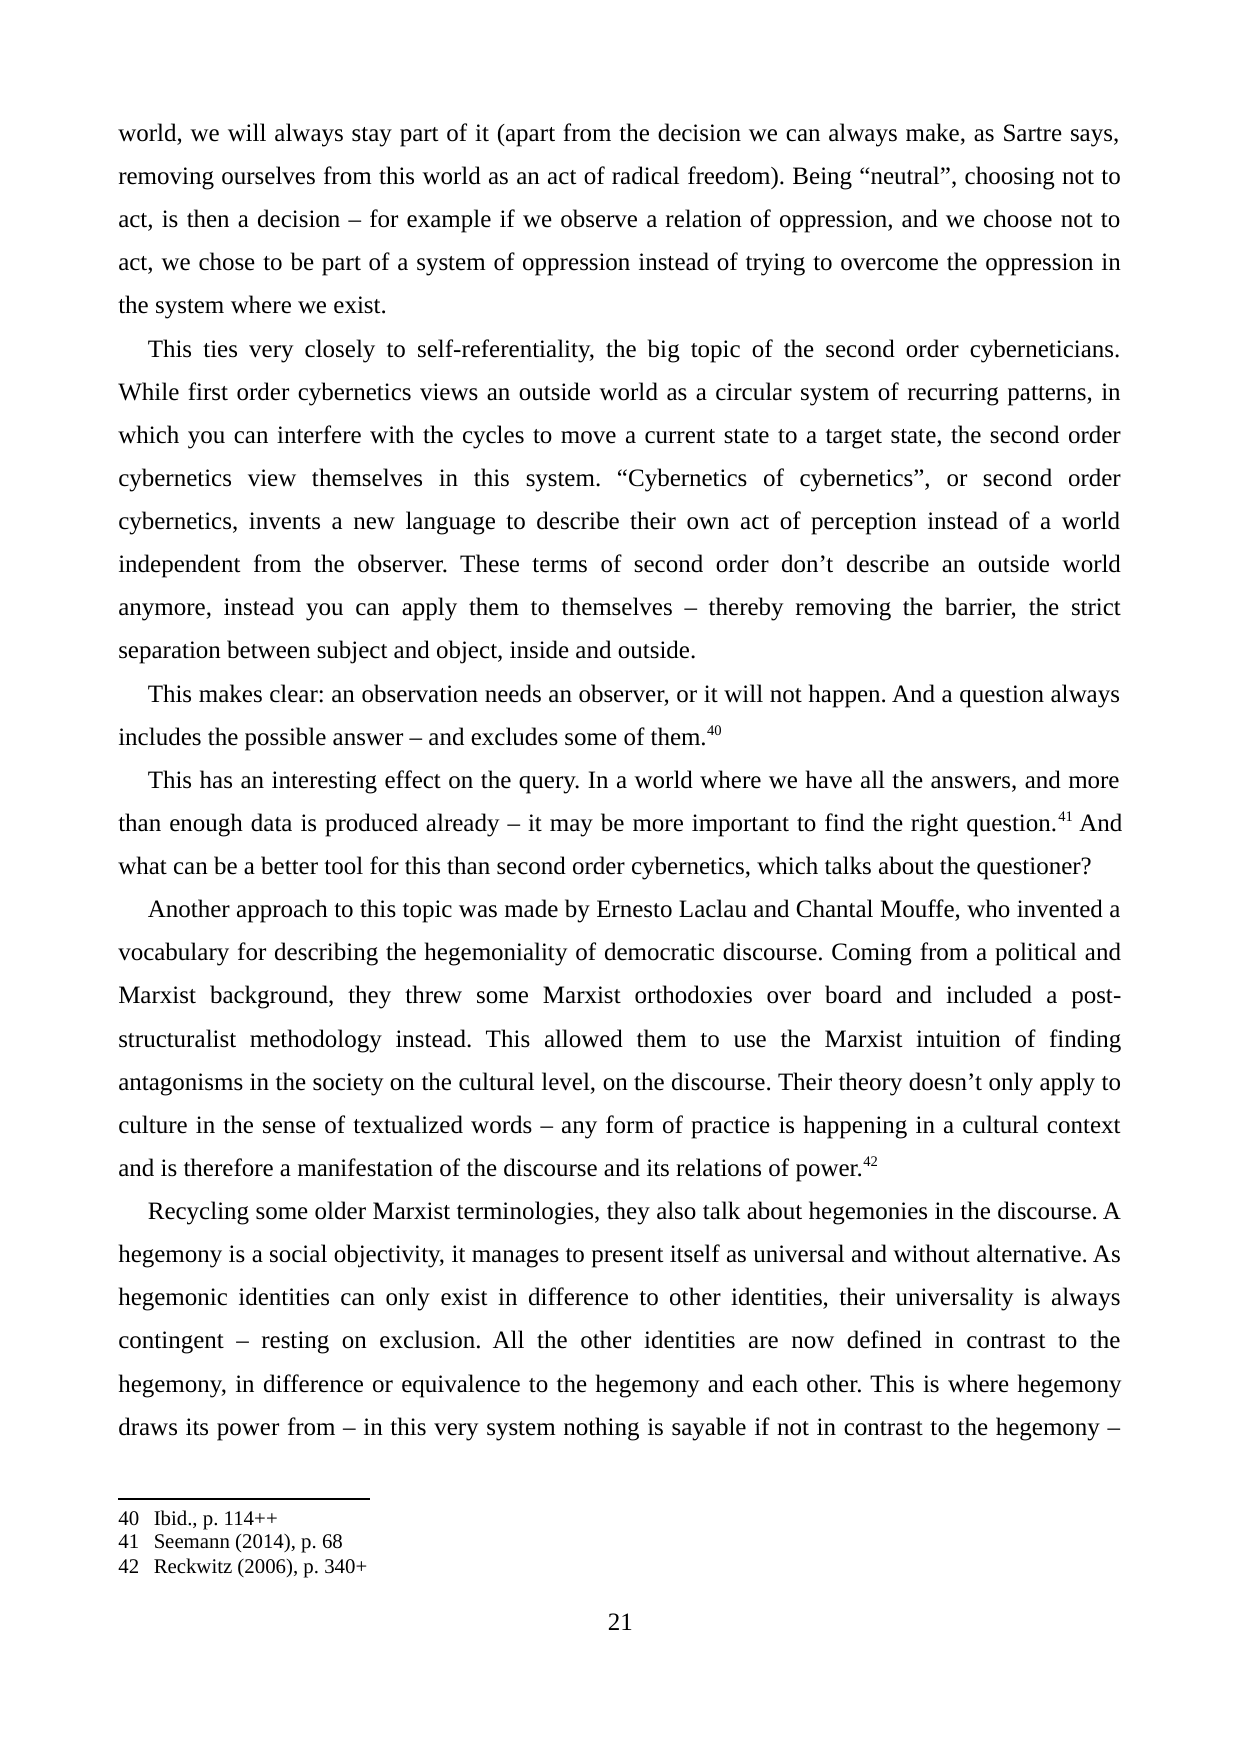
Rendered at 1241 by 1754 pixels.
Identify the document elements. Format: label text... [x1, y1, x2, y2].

text world, we will always stay part of it (apart from the decision we can always make, as Sartre says, removing ourselves from this world as an act of radical freedom). Being “neutral”, choosing not to act, is then a decision – for example if we observe a relation of oppression, and we choose not to act, we chose to be part of a system of oppression instead of trying to overcome the oppression in the system where we exist. [118, 118, 1122, 319]
text This ties very closely to self-referentiality, the big topic of the second order cyberneticians. While first order cybernetics views an outside world as a circular system of recurring patterns, in which you can interfere with the cycles to move a current state to a target state, the second order cybernetics view themselves in this system. “Cybernetics of cybernetics”, or second order cybernetics, invents a new language to describe their own act of perception instead of a world independent from the observer. These terms of second order don’t describe an outside world anymore, instead you can apply them to themselves – thereby removing the barrier, the strict separation between subject and object, inside and outside. [118, 334, 1122, 664]
text This has an interesting effect on the query. In a world where we have all the answers, and more than enough data is produced already – it may be more important to find the right question. And what can be a better tool for this than second order cybernetics, which talks about the questioner? [118, 765, 1122, 880]
text Reckwitz (2006), p. 340+ [118, 1553, 1122, 1578]
text Ibid., p. 114++ [118, 1505, 1122, 1529]
text Recycling some older Marxist terminologies, they also talk about hegemonies in the discourse. A hegemony is a social objectivity, it manages to present itself as universal and without alternative. As hegemonic identities can only exist in difference to other identities, their universality is always contingent – resting on exclusion. All the other identities are now defined in contrast to the hegemony, in difference or equivalence to the hegemony and each other. This is where hegemony draws its power from – in this very system nothing is sayable if not in contrast to the hegemony – [118, 1196, 1122, 1441]
text This makes clear: an observation needs an observer, or it will not happen. And a question always includes the possible answer – and excludes some of them. [118, 679, 1122, 751]
text Another approach to this topic was made by Ernesto Laclau and Chantal Mouffe, who invented a vocabulary for describing the hegemoniality of democratic discourse. Coming from a political and Marxist background, they threw some Marxist orthodoxies over board and included a post-structuralist methodology instead. This allowed them to use the Marxist intuition of finding antagonisms in the society on the cultural level, on the discourse. Their theory doesn’t only apply to culture in the sense of textualized words – any form of practice is happening in a cultural context and is therefore a manifestation of the discourse and its relations of power. [118, 894, 1122, 1182]
text Seemann (2014), p. 68 [118, 1529, 1122, 1553]
